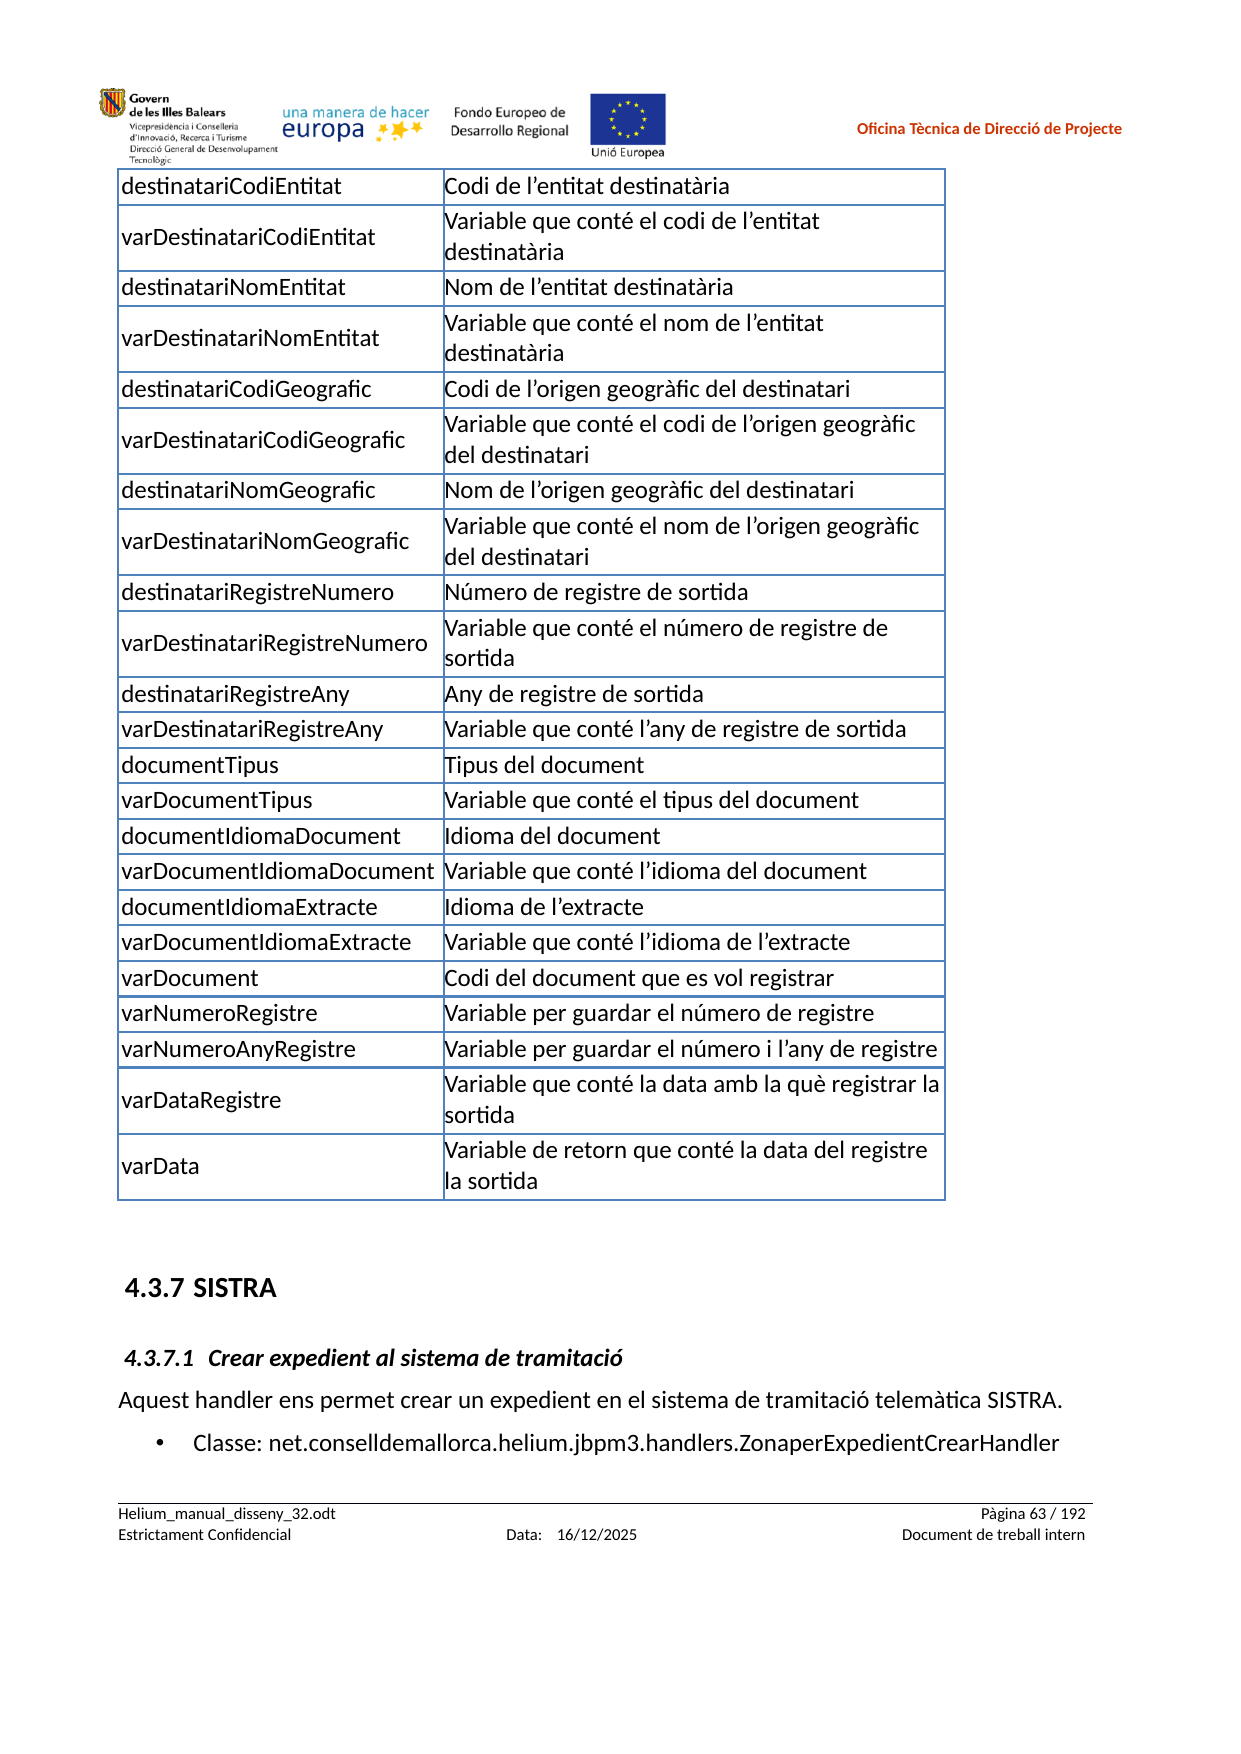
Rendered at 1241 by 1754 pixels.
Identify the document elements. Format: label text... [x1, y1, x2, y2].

table_cell Número de registre de sortida [445, 576, 944, 610]
table_cell varDocumentTipus [119, 784, 443, 818]
table_cell Variable que conté el codi de l’entitat destinatària [445, 206, 944, 269]
table_cell Variable que conté el tipus del document [445, 784, 944, 818]
table_cell varDestinatariRegistreAny [119, 713, 443, 747]
table_cell Variable que conté l’any de registre de sortida [445, 713, 944, 747]
table_cell varDocumentIdiomaExtracte [119, 926, 443, 960]
table_cell destinatariRegistreAny [119, 678, 443, 711]
table_cell Variable que conté el codi de l’origen geogràfic del destinatari [445, 409, 944, 473]
table_cell Tipus del document [445, 749, 944, 782]
subtitle Crear expedient al sistema de tramitació [118, 1342, 1122, 1372]
table_cell varNumeroAnyRegistre [119, 1033, 443, 1066]
table_cell varDestinatariNomEntitat [119, 307, 443, 371]
table_cell Variable per guardar el número i l’any de registre [445, 1033, 944, 1066]
table_cell Variable que conté la data amb la què registrar la sortida [445, 1069, 944, 1132]
table_cell Variable que conté el número de registre de sortida [445, 612, 944, 676]
table_cell varDestinatariRegistreNumero [119, 612, 443, 676]
table_cell varDestinatariNomGeografic [119, 510, 443, 574]
list Classe: net.conselldemallorca.helium.jbpm3.handlers.ZonaperExpedientCrearHandler [156, 1428, 1122, 1458]
table_cell destinatariCodiGeografic [119, 373, 443, 407]
table_cell Nom de l’origen geogràfic del destinatari [445, 475, 944, 508]
table_cell varDestinatariCodiEntitat [119, 206, 443, 269]
table_cell varDestinatariCodiGeografic [119, 409, 443, 473]
table_cell varDocumentIdiomaDocument [119, 855, 443, 889]
table_cell destinatariNomGeografic [119, 475, 443, 508]
picture [99, 87, 668, 166]
table_cell Variable que conté l’idioma de l’extracte [445, 926, 944, 960]
table_cell documentIdiomaDocument [119, 820, 443, 853]
table_cell varDocument [119, 962, 443, 995]
table_cell Variable de retorn que conté la data del registre la sortida [445, 1135, 944, 1198]
subtitle SISTRA [118, 1269, 1122, 1304]
table_cell varData [119, 1135, 443, 1198]
table_cell Codi del document que es vol registrar [445, 962, 944, 995]
table_cell documentTipus [119, 749, 443, 782]
table_cell Variable que conté el nom de l’entitat destinatària [445, 307, 944, 371]
table_cell Any de registre de sortida [445, 678, 944, 711]
table_cell Idioma de l’extracte [445, 891, 944, 924]
table_cell documentIdiomaExtracte [119, 891, 443, 924]
table_cell Idioma del document [445, 820, 944, 853]
table_cell Variable per guardar el número de registre [445, 998, 944, 1031]
table_cell varNumeroRegistre [119, 998, 443, 1031]
table_cell destinatariCodiEntitat [119, 170, 443, 203]
table_cell Variable que conté l’idioma del document [445, 855, 944, 889]
table_cell destinatariNomEntitat [119, 272, 443, 305]
table_cell varDataRegistre [119, 1069, 443, 1132]
table_cell Nom de l’entitat destinatària [445, 272, 944, 305]
table_cell Codi de l’entitat destinatària [445, 170, 944, 203]
table_cell Variable que conté el nom de l’origen geogràfic del destinatari [445, 510, 944, 574]
table_cell Codi de l’origen geogràfic del destinatari [445, 373, 944, 407]
text Aquest handler ens permet crear un expedient en el sistema de tramitació telemàtica SISTRA. [118, 1384, 1122, 1415]
table_cell destinatariRegistreNumero [119, 576, 443, 610]
